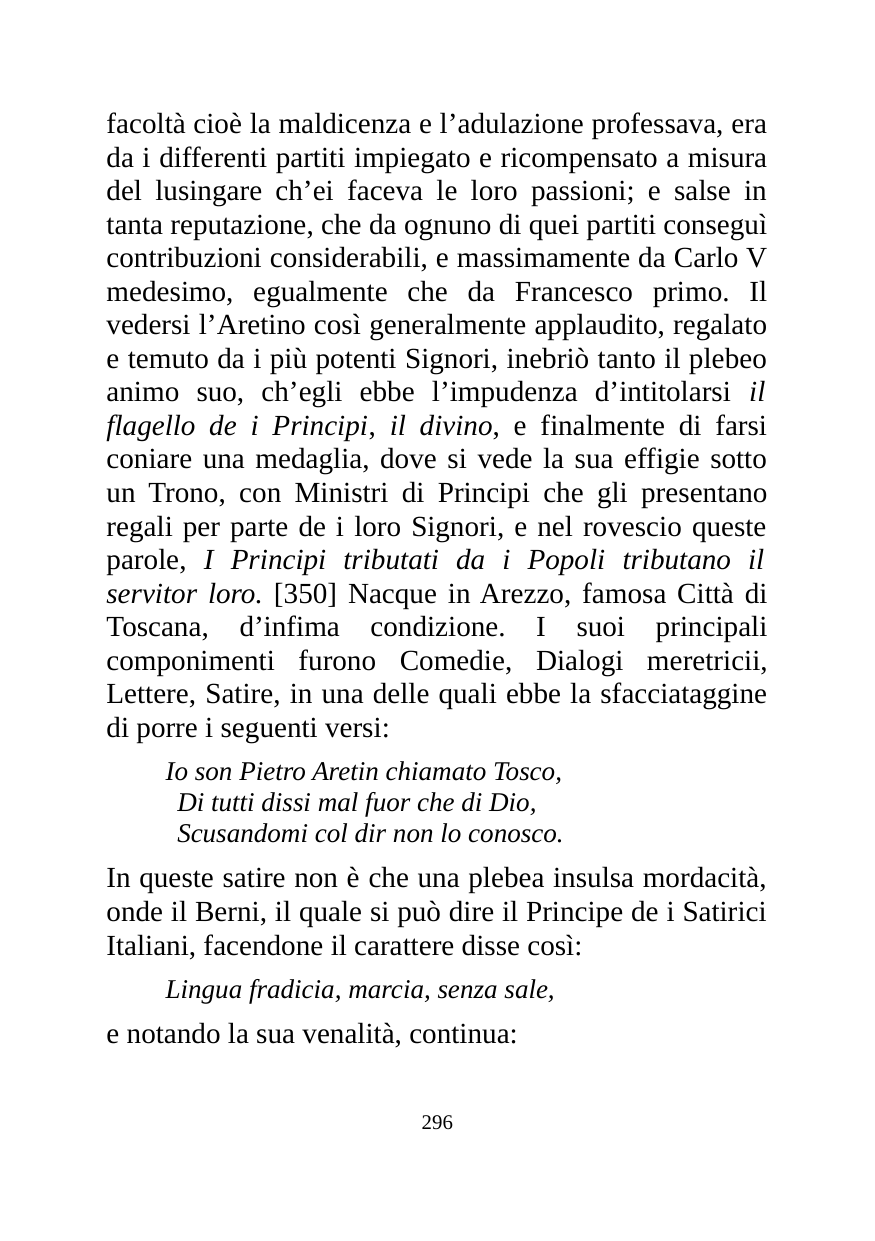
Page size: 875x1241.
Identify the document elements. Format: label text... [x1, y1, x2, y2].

text Io son Pietro Aretin chiamato Tosco, Di tutti dissi mal fuor che di Dio, Scusandomi col dir non lo conosco. [165, 755, 768, 849]
text In queste satire non è che una plebea insulsa mordacità, onde il Berni, il quale si può dire il Principe de i Satirici Italiani, facendone il carattere disse così: [106, 861, 768, 961]
text Lingua fradicia, marcia, senza sale, [165, 973, 768, 1004]
text facoltà cioè la maldicenza e l’adulazione professava, era da i differenti partiti impiegato e ricompensato a misura del lusingare ch’ei faceva le loro passioni; e salse in tanta reputazione, che da ognuno di quei partiti conseguì contribuzioni considerabili, e massimamente da Carlo V medesimo, egualmente che da Francesco primo. Il vedersi l’Aretino così generalmente applaudito, regalato e temuto da i più potenti Signori, inebriò tanto il plebeo animo suo, ch’egli ebbe l’impudenza d’intitolarsi il flagello de i Principi, il divino, e finalmente di farsi coniare una medaglia, dove si vede la sua effigie sotto un Trono, con Ministri di Principi che gli presentano regali per parte de i loro Signori, e nel rovescio queste parole, I Principi tributati da i Popoli tributano il servitor loro. [350] Nacque in Arezzo, famosa Città di Toscana, d’infima condizione. I suoi principali componimenti furono Comedie, Dialogi meretricii, Lettere, Satire, in una delle quali ebbe la sfacciataggine di porre i seguenti versi: [106, 106, 768, 743]
text e notando la sua venalità, continua: [106, 1016, 768, 1049]
